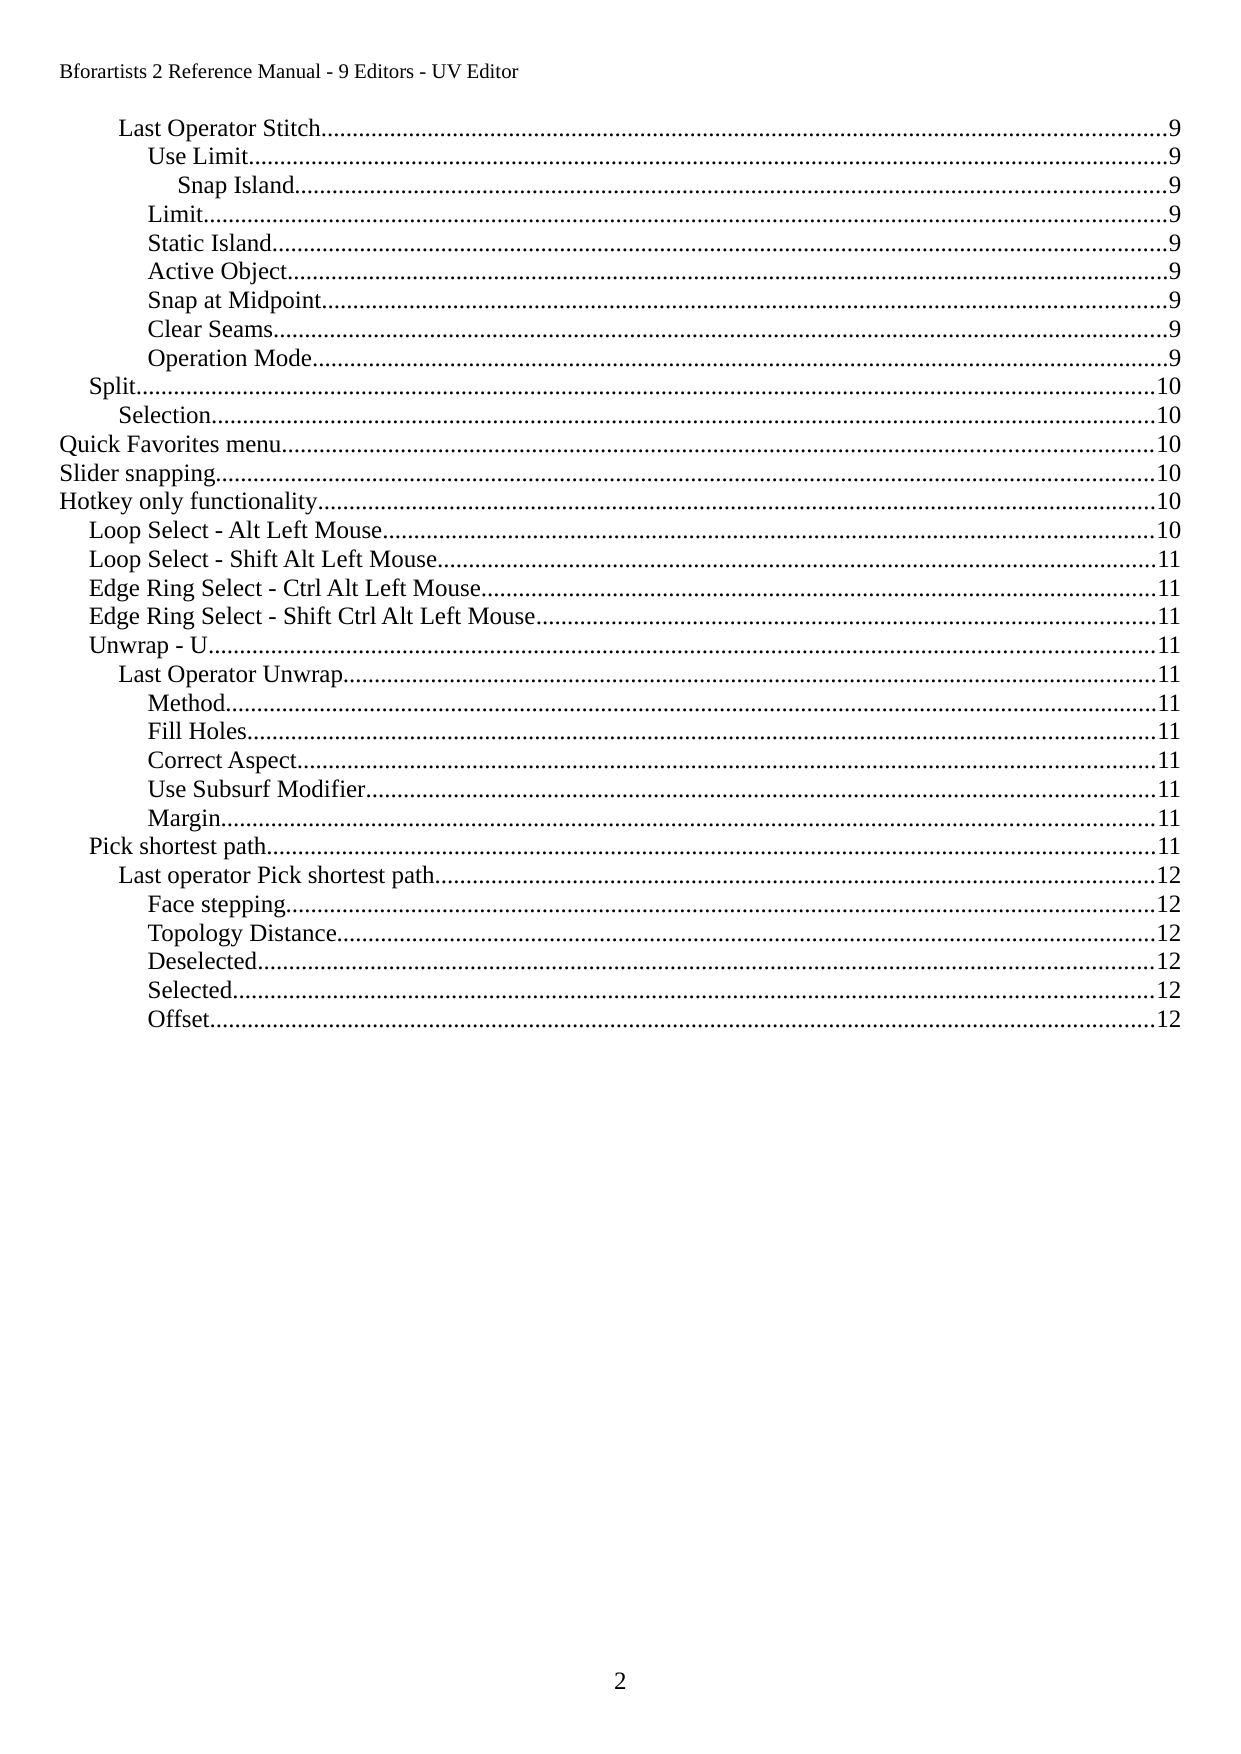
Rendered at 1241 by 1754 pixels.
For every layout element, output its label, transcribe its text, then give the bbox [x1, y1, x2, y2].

text Limit 9 [147, 199, 1181, 228]
text Topology Distance 12 [147, 918, 1181, 946]
text Face stepping 12 [147, 889, 1181, 918]
text Last operator Pick shortest path 12 [118, 860, 1181, 889]
text Unwrap - U 11 [88, 630, 1181, 659]
text Last Operator Unwrap 11 [118, 659, 1181, 688]
text Quick Favorites menu 10 [59, 429, 1181, 458]
text Edge Ring Select - Ctrl Alt Left Mouse 11 [88, 573, 1181, 601]
text Active Object 9 [147, 256, 1181, 285]
text Loop Select - Alt Left Mouse 10 [88, 515, 1181, 544]
text Use Limit 9 [147, 141, 1181, 170]
text Pick shortest path 11 [88, 831, 1181, 860]
text Margin 11 [147, 803, 1181, 831]
text Hotkey only functionality 10 [59, 486, 1181, 515]
text Fill Holes 11 [147, 716, 1181, 745]
text Loop Select - Shift Alt Left Mouse 11 [88, 544, 1181, 573]
text Deselected 12 [147, 946, 1181, 975]
text Offset 12 [147, 1004, 1181, 1033]
text Snap at Midpoint 9 [147, 285, 1181, 314]
text Split 10 [88, 371, 1181, 400]
text Selected 12 [147, 975, 1181, 1004]
text Selection 10 [118, 400, 1181, 429]
text Snap Island 9 [177, 170, 1181, 199]
text Static Island 9 [147, 228, 1181, 256]
text Slider snapping 10 [59, 458, 1181, 486]
text Last Operator Stitch 9 [118, 113, 1181, 141]
text Edge Ring Select - Shift Ctrl Alt Left Mouse 11 [88, 601, 1181, 630]
text Operation Mode 9 [147, 343, 1181, 371]
text Method 11 [147, 688, 1181, 716]
text Clear Seams 9 [147, 314, 1181, 343]
text Correct Aspect 11 [147, 745, 1181, 774]
text Use Subsurf Modifier 11 [147, 774, 1181, 803]
